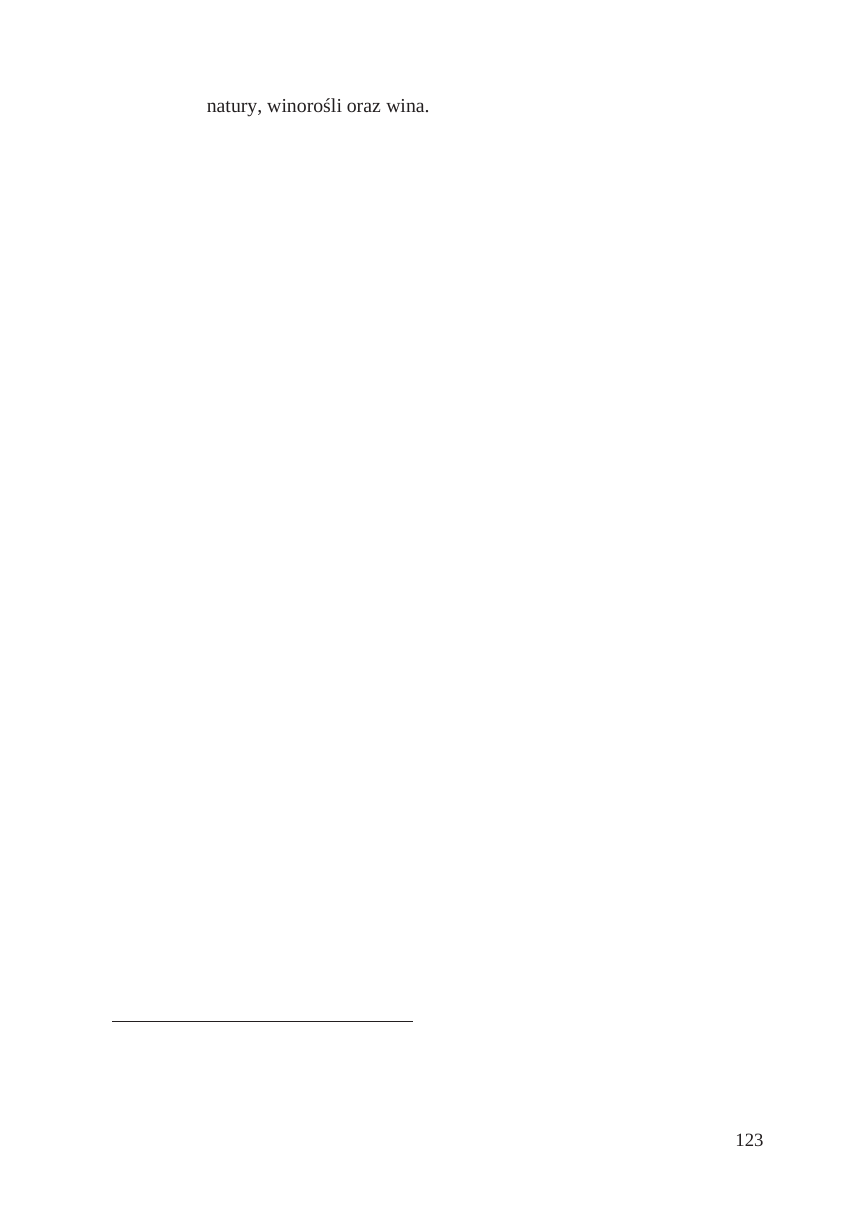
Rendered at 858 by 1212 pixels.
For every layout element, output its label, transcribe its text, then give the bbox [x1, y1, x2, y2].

text natury, winorośli oraz wina. [207, 94, 745, 117]
